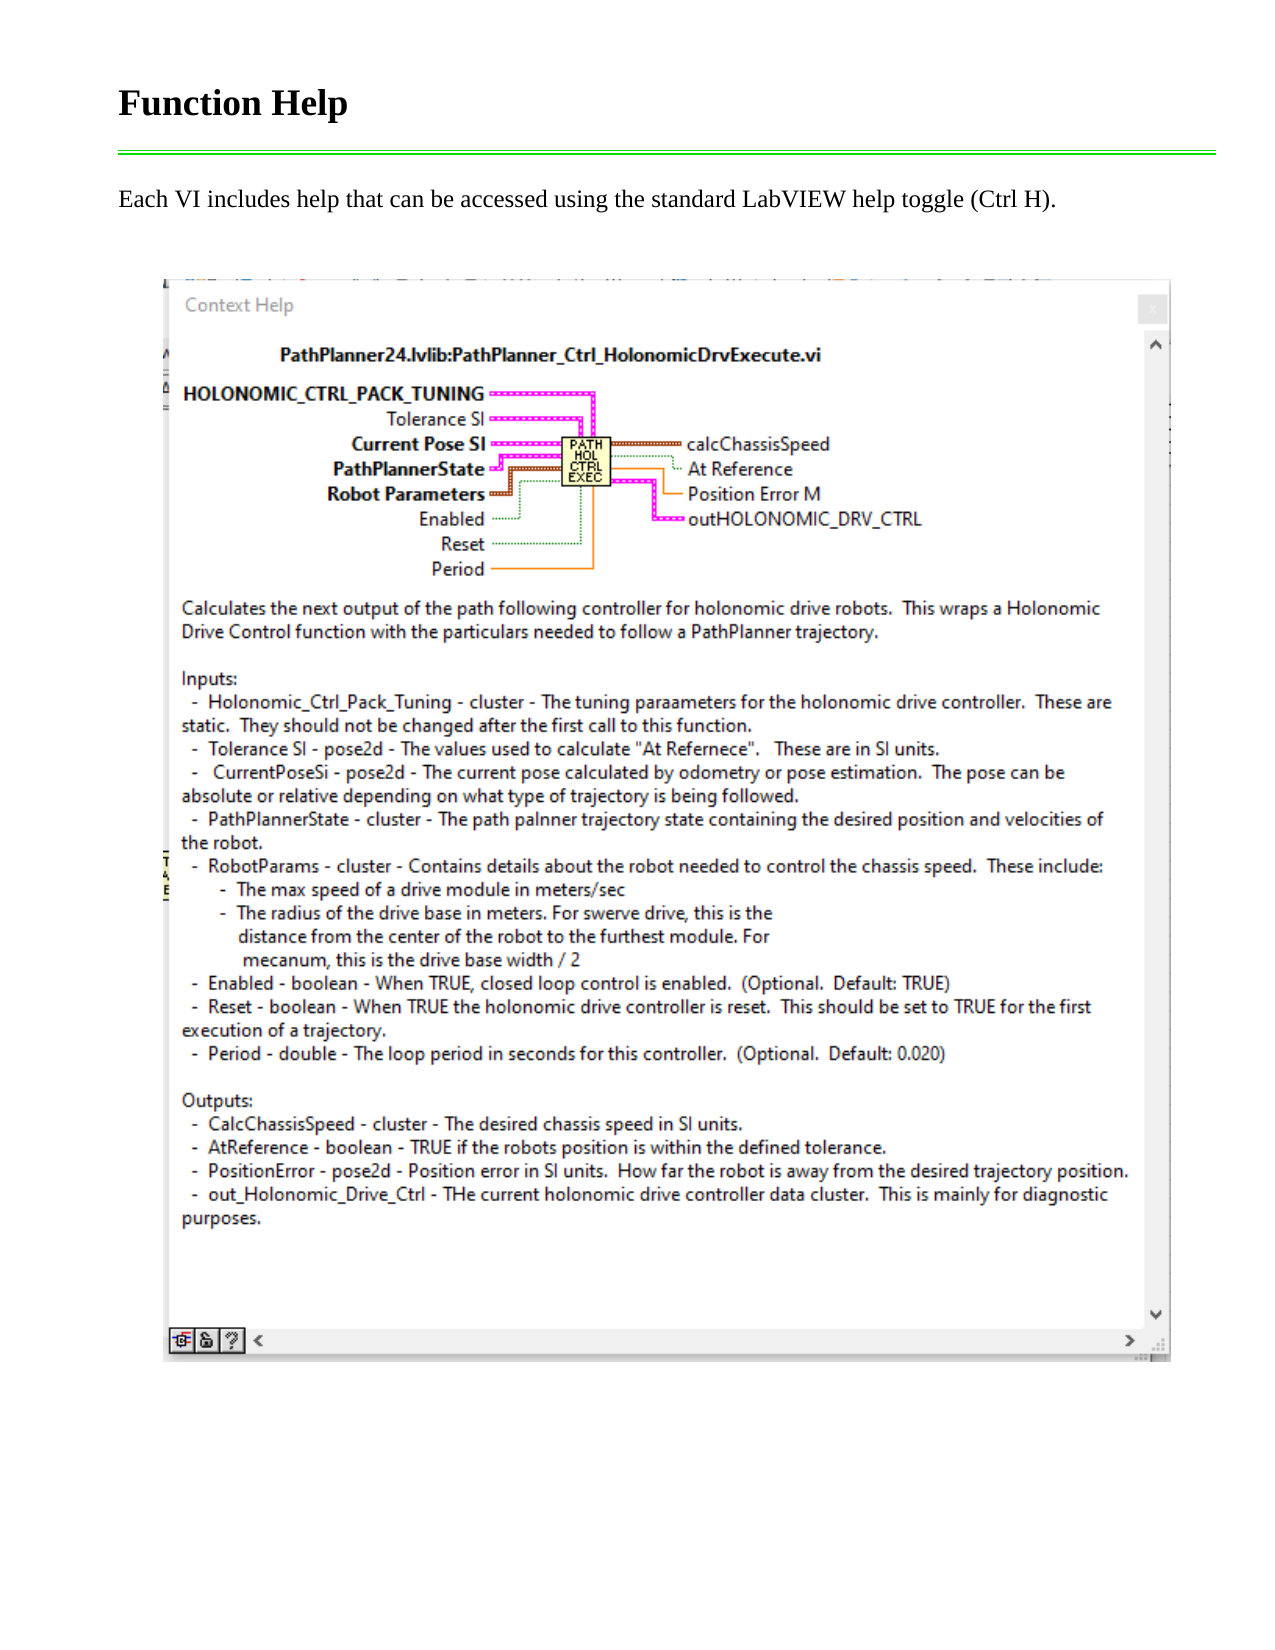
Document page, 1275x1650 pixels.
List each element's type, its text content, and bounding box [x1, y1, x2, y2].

subtitle Function Help [118, 80, 1216, 123]
picture [163, 279, 1171, 1362]
text Each VI includes help that can be accessed using the standard LabVIEW help toggle (Ctrl H). [118, 184, 1216, 213]
